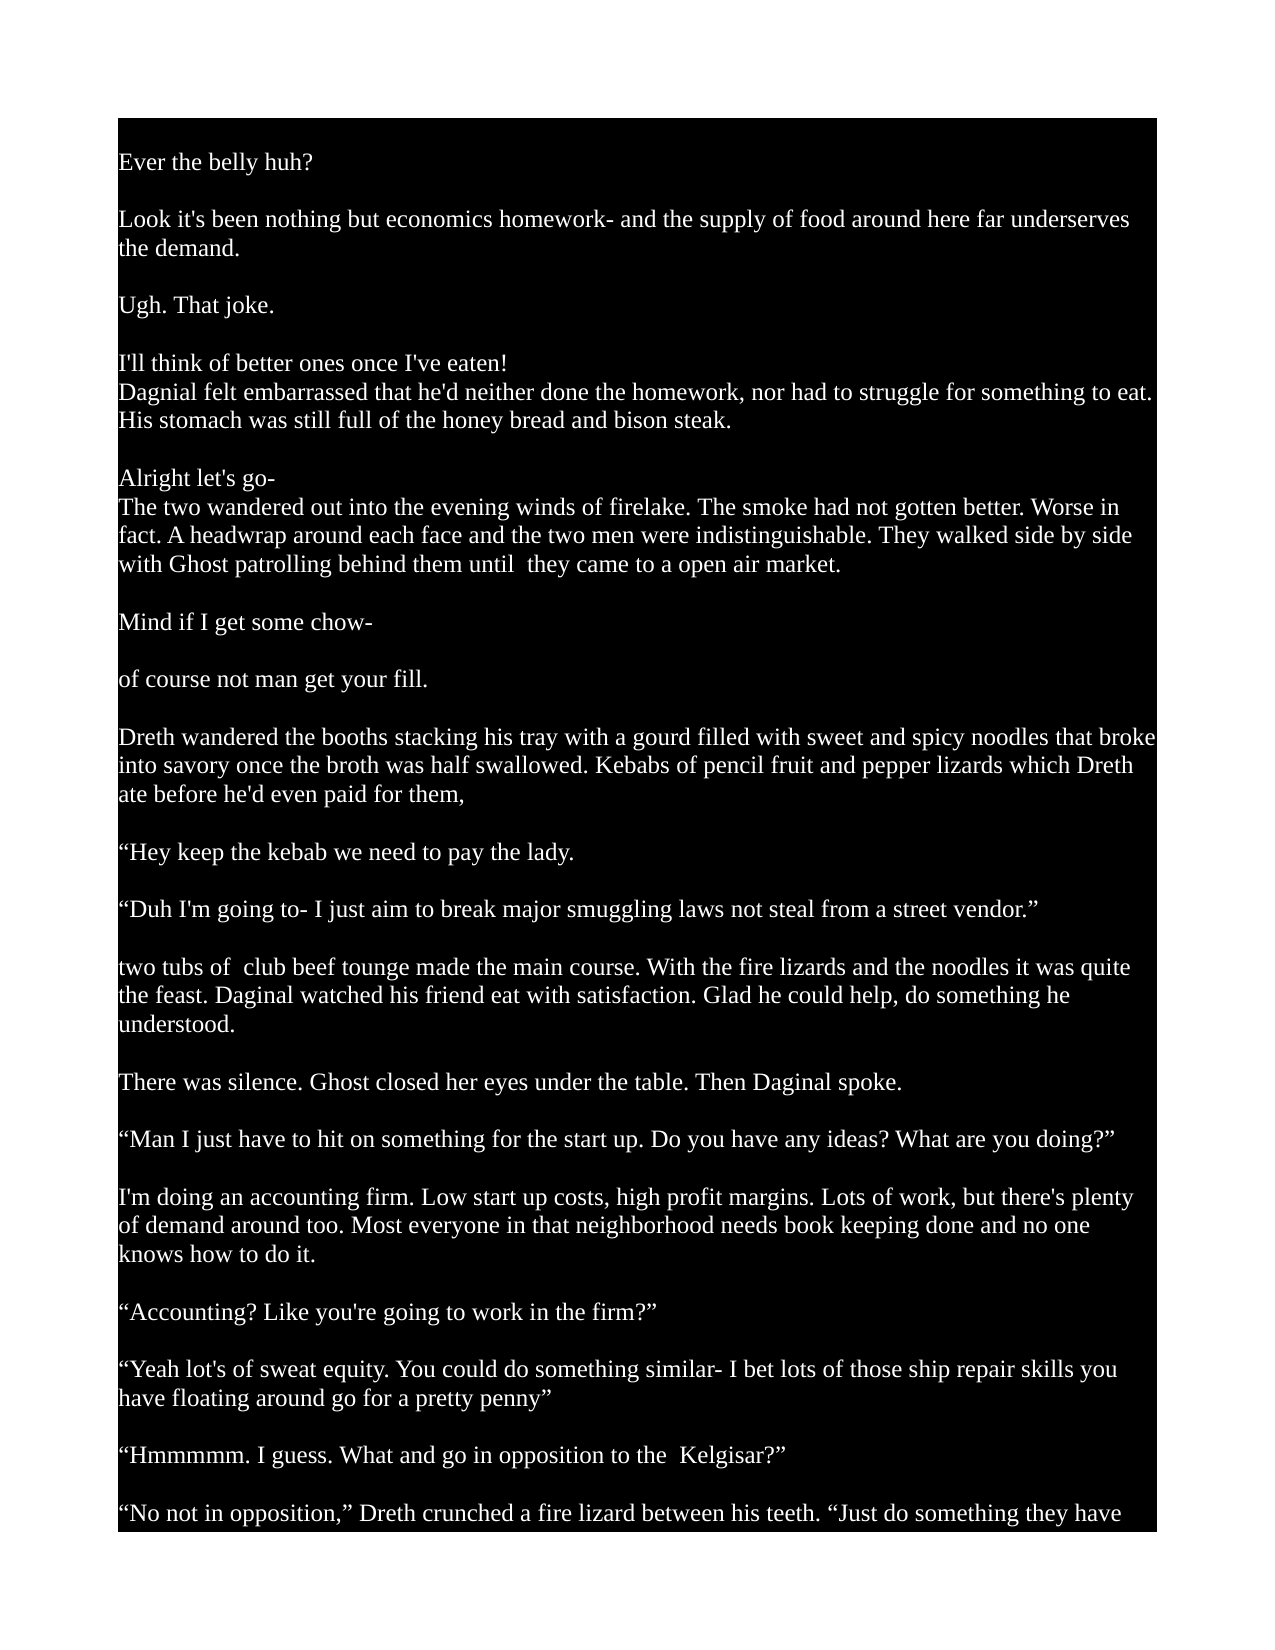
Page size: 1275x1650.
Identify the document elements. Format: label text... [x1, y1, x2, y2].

text Ever the belly huh? Look it's been nothing but economics homework- and the supply of food around here far underserves the demand. Ugh. That joke. I'll think of better ones once I've eaten! Dagnial felt embarrassed that he'd neither done the homework, nor had to struggle for something to eat. His stomach was still full of the honey bread and bison steak. Alright let's go- [118, 118, 1157, 492]
text Dreth wandered the booths stacking his tray with a gourd filled with sweet and spicy noodles that broke into savory once the broth was half swallowed. Kebabs of pencil fruit and pepper lizards which Dreth ate before he'd even paid for them, “Hey keep the kebab we need to pay the lady. “Duh I'm going to- I just aim to break major smuggling laws not steal from a street vendor.” [118, 693, 1157, 923]
text two tubs of club beef tounge made the main course. With the fire lizards and the noodles it was quite the feast. Daginal watched his friend eat with satisfaction. Glad he could help, do something he understood. [118, 952, 1157, 1038]
text The two wandered out into the evening winds of firelake. The smoke had not gotten better. Worse in fact. A headwrap around each face and the two men were indistinguishable. They walked side by side with Ghost patrolling behind them until they came to a open air market. Mind if I get some chow- [118, 492, 1157, 636]
text There was silence. Ghost closed her eyes under the table. Then Daginal spoke. “Man I just have to hit on something for the start up. Do you have any ideas? What are you doing?” [118, 1038, 1157, 1153]
text of course not man get your fill. [118, 664, 1157, 693]
text I'm doing an accounting firm. Low start up costs, high profit margins. Lots of work, but there's plenty of demand around too. Most everyone in that neighborhood needs book keeping done and no one knows how to do it. “Accounting? Like you're going to work in the firm?” “Yeah lot's of sweat equity. You could do something similar- I bet lots of those ship repair skills you have floating around go for a pretty penny” “Hmmmmm. I guess. What and go in opposition to the Kelgisar?” “No not in opposition,” Dreth crunched a fire lizard between his teeth. “Just do something they have [118, 1182, 1157, 1527]
